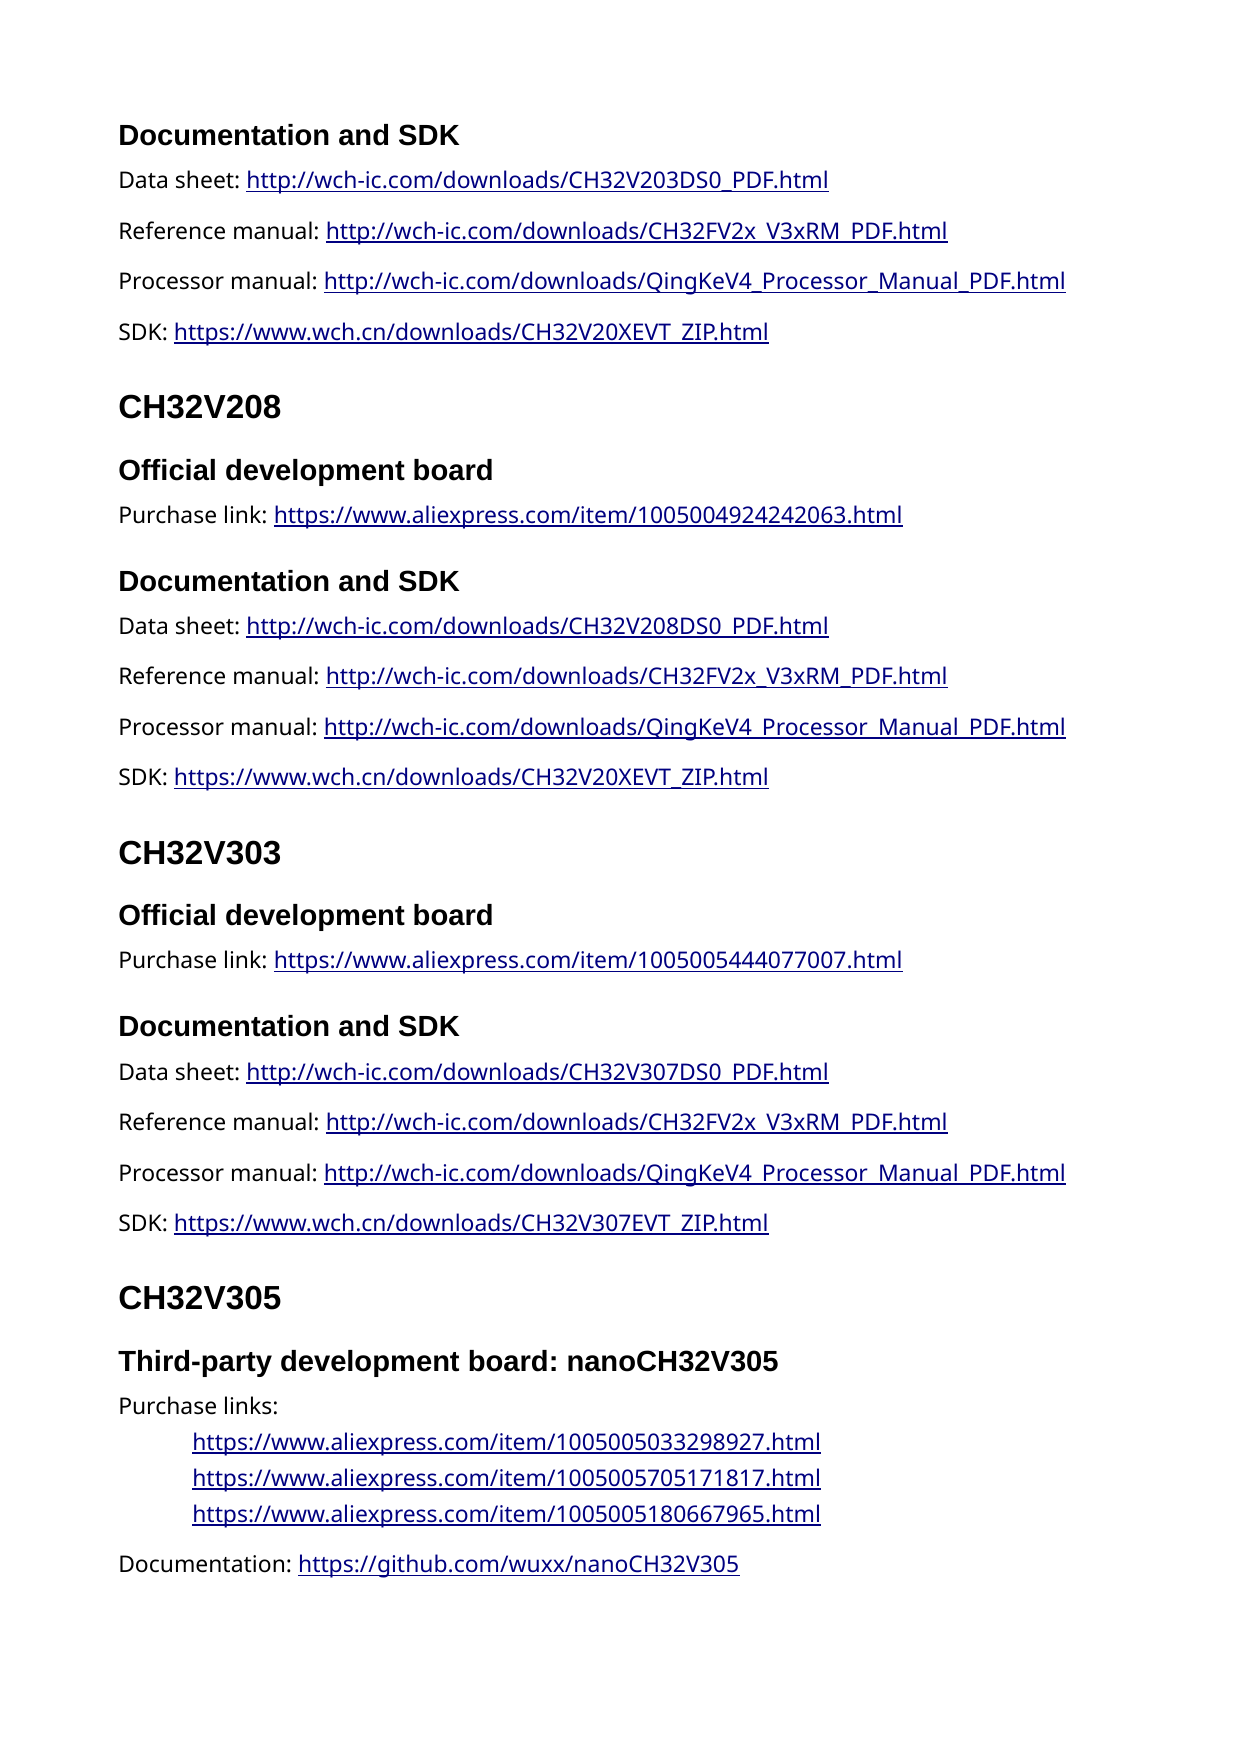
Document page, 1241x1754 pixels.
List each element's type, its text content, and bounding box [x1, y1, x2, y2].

text https://www.aliexpress.com/item/1005005705171817.html [192, 1462, 1122, 1493]
subtitle Official development board [118, 898, 1122, 932]
text SDK: https://www.wch.cn/downloads/CH32V307EVT_ZIP.html [118, 1207, 1122, 1238]
subtitle Documentation and SDK [118, 1009, 1122, 1043]
text Purchase link: https://www.aliexpress.com/item/1005005444077007.html [118, 944, 1122, 976]
text Purchase link: https://www.aliexpress.com/item/1005004924242063.html [118, 499, 1122, 530]
text Data sheet: http://wch-ic.com/downloads/CH32V307DS0_PDF.html [118, 1055, 1122, 1087]
subtitle CH32V305 [118, 1278, 1122, 1317]
subtitle Official development board [118, 453, 1122, 486]
text Reference manual: http://wch-ic.com/downloads/CH32FV2x_V3xRM_PDF.html [118, 1106, 1122, 1137]
subtitle Documentation and SDK [118, 564, 1122, 597]
text Reference manual: http://wch-ic.com/downloads/CH32FV2x_V3xRM_PDF.html [118, 215, 1122, 246]
subtitle Documentation and SDK [118, 118, 1122, 152]
text Reference manual: http://wch-ic.com/downloads/CH32FV2x_V3xRM_PDF.html [118, 660, 1122, 692]
subtitle CH32V208 [118, 387, 1122, 426]
subtitle Third-party development board: nanoCH32V305 [118, 1344, 1122, 1377]
text Purchase links: [118, 1390, 1122, 1421]
subtitle CH32V303 [118, 833, 1122, 871]
text https://www.aliexpress.com/item/1005005033298927.html [192, 1426, 1122, 1457]
text Documentation: https://github.com/wuxx/nanoCH32V305 [118, 1548, 1122, 1579]
text Processor manual: http://wch-ic.com/downloads/QingKeV4_Processor_Manual_PDF.html [118, 265, 1122, 296]
text https://www.aliexpress.com/item/1005005180667965.html [192, 1498, 1122, 1529]
text Processor manual: http://wch-ic.com/downloads/QingKeV4_Processor_Manual_PDF.html [118, 711, 1122, 742]
text SDK: https://www.wch.cn/downloads/CH32V20XEVT_ZIP.html [118, 316, 1122, 347]
text Data sheet: http://wch-ic.com/downloads/CH32V208DS0_PDF.html [118, 610, 1122, 641]
text Data sheet: http://wch-ic.com/downloads/CH32V203DS0_PDF.html [118, 164, 1122, 195]
text Processor manual: http://wch-ic.com/downloads/QingKeV4_Processor_Manual_PDF.html [118, 1156, 1122, 1188]
text SDK: https://www.wch.cn/downloads/CH32V20XEVT_ZIP.html [118, 761, 1122, 793]
